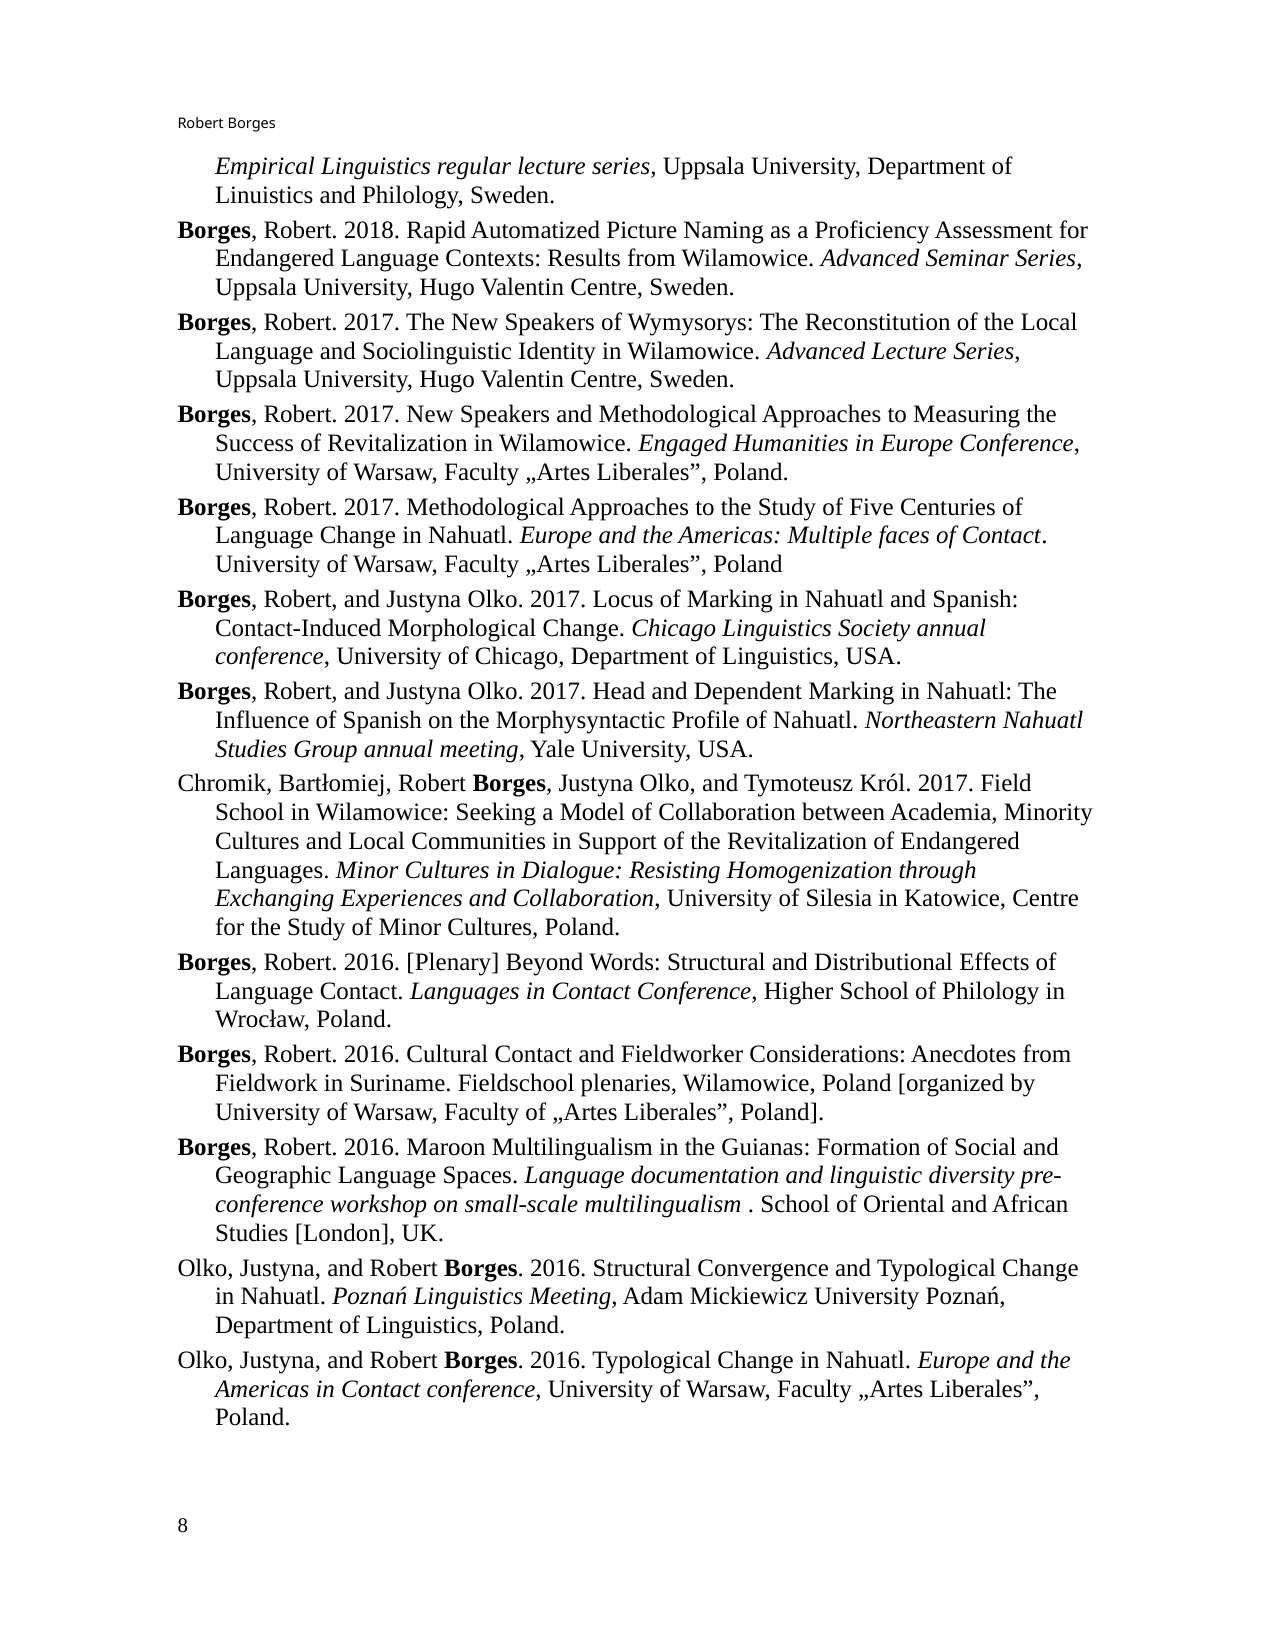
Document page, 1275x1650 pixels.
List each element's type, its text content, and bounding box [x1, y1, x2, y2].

text Chromik, Bartłomiej, Robert Borges, Justyna Olko, and Tymoteusz Król. 2017. Field School in Wilamowice: Seeking a Model of Collaboration between Academia, Minority Cultures and Local Communities in Support of the Revitalization of Endangered Languages. Minor Cultures in Dialogue: Resisting Homogenization through Exchanging Experiences and Collaboration, University of Silesia in Katowice, Centre for the Study of Minor Cultures, Poland. [177, 768, 1098, 941]
text Borges, Robert. 2016. [Plenary] Beyond Words: Structural and Distributional Effects of Language Contact. Languages in Contact Conference, Higher School of Philology in Wrocław, Poland. [177, 947, 1098, 1033]
text Borges, Robert. 2017. New Speakers and Methodological Approaches to Measuring the Success of Revitalization in Wilamowice. Engaged Humanities in Europe Conference, University of Warsaw, Faculty „Artes Liberales”, Poland. [177, 399, 1098, 486]
text Borges, Robert. 2016. Cultural Contact and Fieldworker Considerations: Anecdotes from Fieldwork in Suriname. Fieldschool plenaries, Wilamowice, Poland [organized by University of Warsaw, Faculty of „Artes Liberales”, Poland]. [177, 1039, 1098, 1126]
text Borges, Robert. 2018. Rapid Automatized Picture Naming as a Proficiency Assessment for Endangered Language Contexts: Results from Wilamowice. Advanced Seminar Series, Uppsala University, Hugo Valentin Centre, Sweden. [177, 215, 1098, 301]
text Borges, Robert, and Justyna Olko. 2017. Locus of Marking in Nahuatl and Spanish: Contact-Induced Morphological Change. Chicago Linguistics Society annual conference, University of Chicago, Department of Linguistics, USA. [177, 584, 1098, 670]
text Borges, Robert. 2017. The New Speakers of Wymysorys: The Reconstitution of the Local Language and Sociolinguistic Identity in Wilamowice. Advanced Lecture Series, Uppsala University, Hugo Valentin Centre, Sweden. [177, 307, 1098, 393]
text Borges, Robert. 2016. Maroon Multilingualism in the Guianas: Formation of Social and Geographic Language Spaces. Language documentation and linguistic diversity pre-conference workshop on small-scale multilingualism . School of Oriental and African Studies [London], UK. [177, 1132, 1098, 1247]
text Olko, Justyna, and Robert Borges. 2016. Typological Change in Nahuatl. Europe and the Americas in Contact conference, University of Warsaw, Faculty „Artes Liberales”, Poland. [177, 1345, 1098, 1431]
text Borges, Robert. 2017. Methodological Approaches to the Study of Five Centuries of Language Change in Nahuatl. Europe and the Americas: Multiple faces of Contact. University of Warsaw, Faculty „Artes Liberales”, Poland [177, 492, 1098, 578]
text Olko, Justyna, and Robert Borges. 2016. Structural Convergence and Typological Change in Nahuatl. Poznań Linguistics Meeting, Adam Mickiewicz University Poznań, Department of Linguistics, Poland. [177, 1253, 1098, 1339]
text Borges, Robert, and Justyna Olko. 2017. Head and Dependent Marking in Nahuatl: The Influence of Spanish on the Morphysyntactic Profile of Nahuatl. Northeastern Nahuatl Studies Group annual meeting, Yale University, USA. [177, 676, 1098, 762]
text Empirical Linguistics regular lecture series, Uppsala University, Department of Linuistics and Philology, Sweden. [177, 151, 1098, 209]
